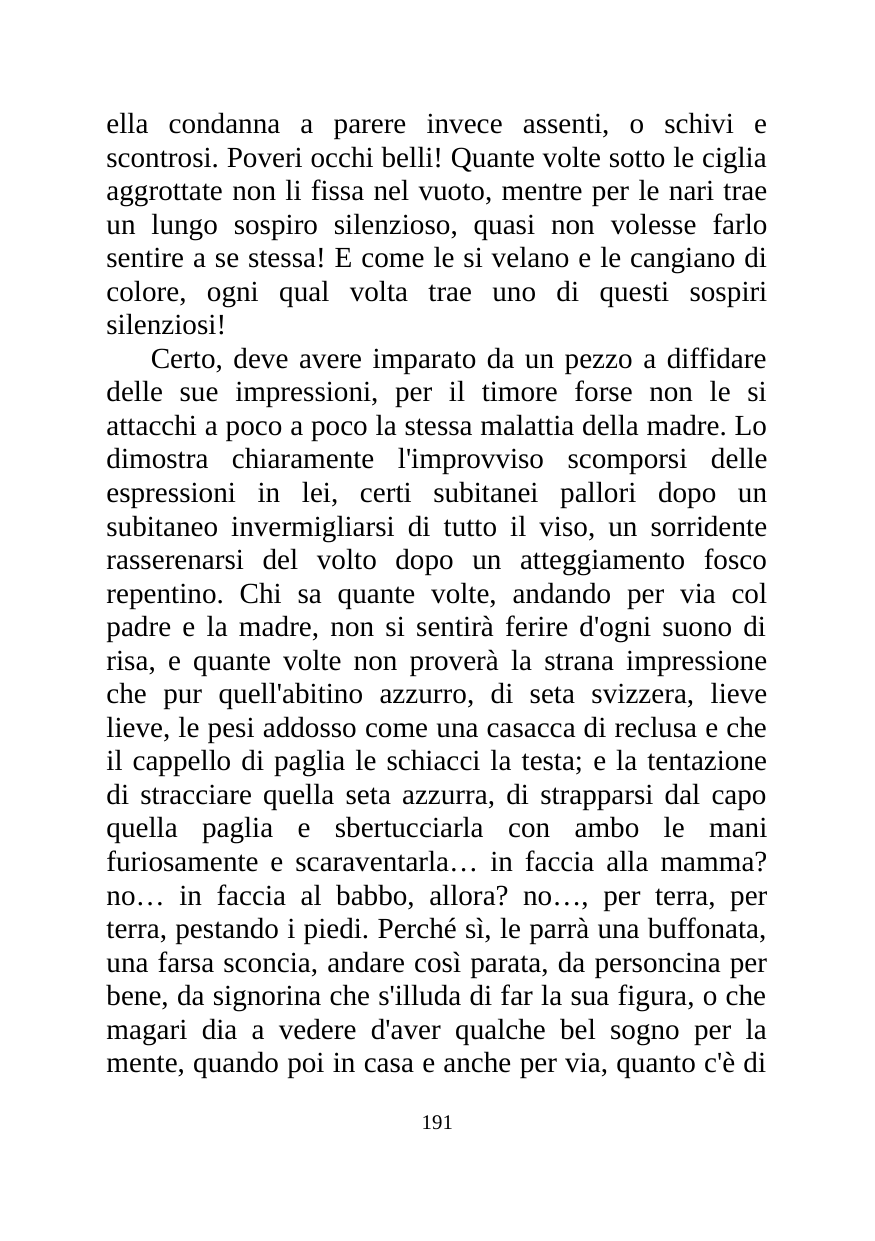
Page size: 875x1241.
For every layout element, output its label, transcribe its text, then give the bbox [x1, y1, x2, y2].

text Certo, deve avere imparato da un pezzo a diffidare delle sue impressioni, per il timore forse non le si attacchi a poco a poco la stessa malattia della madre. Lo dimostra chiaramente l'improvviso scomporsi delle espressioni in lei, certi subitanei pallori dopo un subitaneo invermigliarsi di tutto il viso, un sorridente rasserenarsi del volto dopo un atteggiamento fosco repentino. Chi sa quante volte, andando per via col padre e la madre, non si sentirà ferire d'ogni suono di risa, e quante volte non proverà la strana impressione che pur quell'abitino azzurro, di seta svizzera, lieve lieve, le pesi addosso come una casacca di reclusa e che il cappello di paglia le schiacci la testa; e la tentazione di stracciare quella seta azzurra, di strapparsi dal capo quella paglia e sbertucciarla con ambo le mani furiosamente e scaraventarla… in faccia alla mamma? no… in faccia al babbo, allora? no…, per terra, per terra, pestando i piedi. Perché sì, le parrà una buffonata, una farsa sconcia, andare così parata, da personcina per bene, da signorina che s'illuda di far la sua figura, o che magari dia a vedere d'aver qualche bel sogno per la mente, quando poi in casa e anche per via, quanto c'è di [106, 341, 768, 1079]
text ella condanna a parere invece assenti, o schivi e scontrosi. Poveri occhi belli! Quante volte sotto le ciglia aggrottate non li fissa nel vuoto, mentre per le nari trae un lungo sospiro silenzioso, quasi non volesse farlo sentire a se stessa! E come le si velano e le cangiano di colore, ogni qual volta trae uno di questi sospiri silenziosi! [106, 106, 768, 341]
